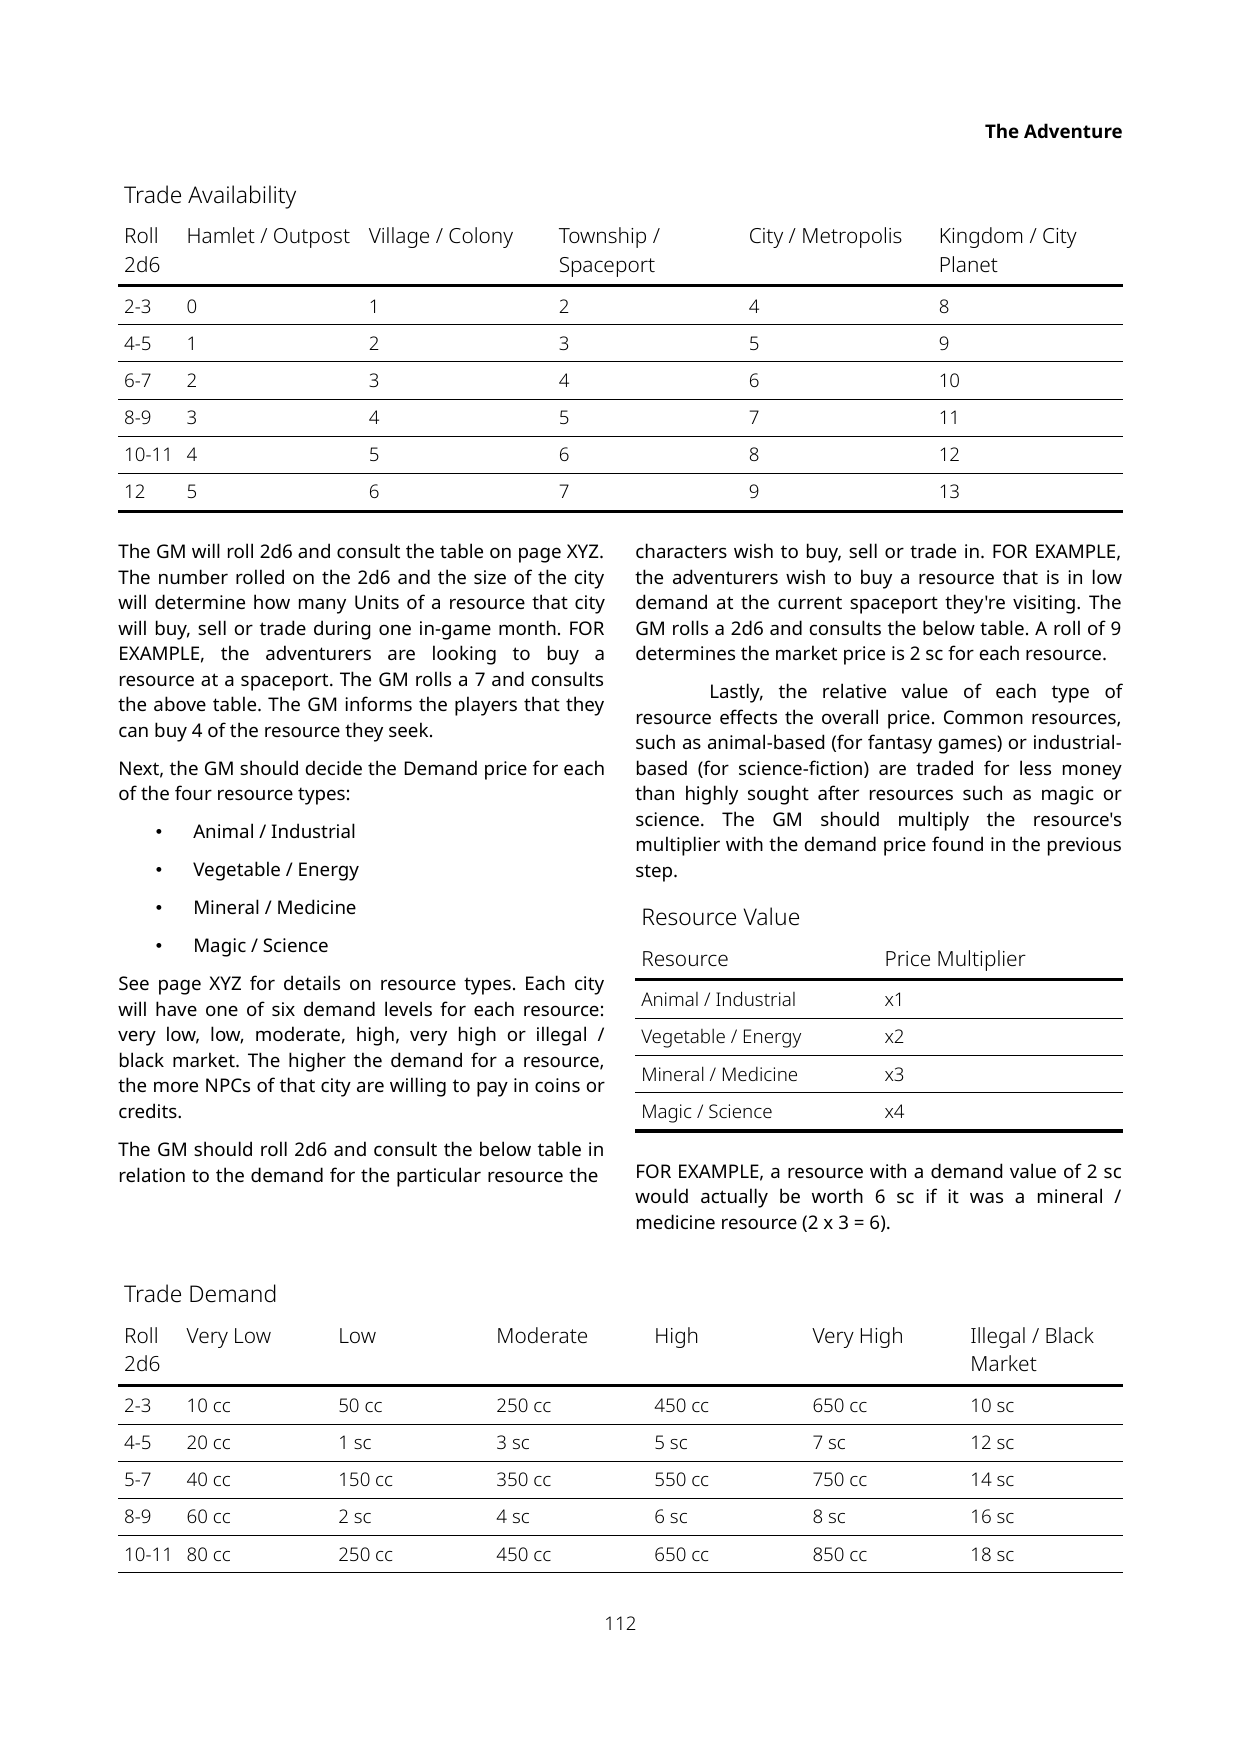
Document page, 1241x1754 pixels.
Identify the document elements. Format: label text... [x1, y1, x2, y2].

table_cell Roll 2d6 [118, 1315, 181, 1384]
table_cell 8 sc [806, 1499, 964, 1535]
table_cell 12 sc [965, 1425, 1123, 1461]
table_cell 3 [181, 400, 363, 436]
table_cell 8-9 [118, 400, 181, 436]
table_cell Vegetable / Energy [635, 1019, 879, 1055]
table_cell 4 [743, 287, 933, 324]
text The GM will roll 2d6 and consult the table on page XYZ. The number rolled on the 2d6 and the size of the city will determine how many Units of a resource that city will buy, sell or trade during one in-game month. FOR EXAMPLE, the adventurers are looking to buy a resource at a spaceport. The GM rolls a 7 and consults the above table. The GM informs the players that they can buy 4 of the resource they seek. [118, 538, 605, 743]
table_header Trade Availability [118, 173, 1123, 216]
table_cell Very High [806, 1315, 964, 1384]
table_cell 6 [743, 362, 933, 398]
table_cell 4 [181, 437, 363, 473]
table_cell 750 cc [806, 1462, 964, 1498]
table_cell 450 cc [490, 1536, 648, 1572]
table_cell 5 sc [649, 1425, 806, 1461]
table_cell 60 cc [181, 1499, 332, 1535]
table_cell 4-5 [118, 1425, 181, 1461]
table_cell Village / Colony [363, 216, 553, 284]
table_cell 14 sc [965, 1462, 1123, 1498]
table_cell x2 [879, 1019, 1122, 1055]
table_cell 6 [553, 437, 743, 473]
list Magic / Science [156, 933, 605, 958]
table_cell 850 cc [806, 1536, 964, 1572]
table_header Trade Demand [118, 1273, 1123, 1315]
table_cell 6 [363, 474, 553, 510]
table_cell 1 sc [333, 1425, 490, 1461]
table_cell 450 cc [649, 1387, 806, 1424]
table_cell 11 [933, 400, 1123, 436]
list Mineral / Medicine [156, 895, 605, 920]
table_cell 250 cc [333, 1536, 490, 1572]
table_cell 13 [933, 474, 1123, 510]
table_cell 10 sc [965, 1387, 1123, 1424]
table_cell 250 cc [490, 1387, 648, 1424]
table_cell City / Metropolis [743, 216, 933, 284]
table_cell 5 [743, 325, 933, 361]
table_cell Township / Spaceport [553, 216, 743, 284]
text characters wish to buy, sell or trade in. FOR EXAMPLE, the adventurers wish to buy a resource that is in low demand at the current spaceport they're visiting. The GM rolls a 2d6 and consults the below table. A roll of 9 determines the market price is 2 sc for each resource. [635, 538, 1122, 666]
table_cell x4 [879, 1093, 1122, 1129]
table_cell 4 [553, 362, 743, 398]
table_cell 10 cc [181, 1387, 332, 1424]
table_cell Mineral / Medicine [635, 1056, 879, 1092]
table_cell 2 [363, 325, 553, 361]
table_cell Magic / Science [635, 1093, 879, 1129]
table_cell Low [333, 1315, 490, 1384]
table_cell 3 [553, 325, 743, 361]
table_cell Kingdom / City Planet [933, 216, 1123, 284]
text Lastly, the relative value of each type of resource effects the overall price. Common resources, such as animal-based (for fantasy games) or industrial-based (for science-fiction) are traded for less money than highly sought after resources such as magic or science. The GM should multiply the resource's multiplier with the demand price found in the previous step. [635, 678, 1122, 883]
table_cell 12 [118, 474, 181, 510]
table_cell Very Low [181, 1315, 332, 1384]
table_cell Moderate [490, 1315, 648, 1384]
table_cell 8 [933, 287, 1123, 324]
table_cell 2 [181, 362, 363, 398]
table_cell Resource [635, 938, 879, 978]
table_cell 3 sc [490, 1425, 648, 1461]
table_cell 10-11 [118, 1536, 181, 1572]
table_cell 4 [363, 400, 553, 436]
table_cell 5 [553, 400, 743, 436]
table_cell 40 cc [181, 1462, 332, 1498]
table_cell 150 cc [333, 1462, 490, 1498]
table_cell 650 cc [649, 1536, 806, 1572]
text The GM should roll 2d6 and consult the below table in relation to the demand for the particular resource the [118, 1136, 605, 1213]
table_cell 80 cc [181, 1536, 332, 1572]
table_cell Hamlet / Outpost [181, 216, 363, 284]
table_cell 8-9 [118, 1499, 181, 1535]
table_cell 350 cc [490, 1462, 648, 1498]
text Next, the GM should decide the Demand price for each of the four resource types: [118, 755, 605, 806]
table_cell x3 [879, 1056, 1122, 1092]
table_cell 5 [181, 474, 363, 510]
table_cell 2 sc [333, 1499, 490, 1535]
table_cell 550 cc [649, 1462, 806, 1498]
table_cell 9 [933, 325, 1123, 361]
table_cell 0 [181, 287, 363, 324]
table_cell Roll 2d6 [118, 216, 181, 284]
table_cell 6-7 [118, 362, 181, 398]
table_cell 6 sc [649, 1499, 806, 1535]
text See page XYZ for details on resource types. Each city will have one of six demand levels for each resource: very low, low, moderate, high, very high or illegal / black market. The higher the demand for a resource, the more NPCs of that city are willing to pay in coins or credits. [118, 971, 605, 1124]
table_cell 1 [363, 287, 553, 324]
table_cell Animal / Industrial [635, 981, 879, 1018]
table_cell 3 [363, 362, 553, 398]
table_cell 16 sc [965, 1499, 1123, 1535]
list Vegetable / Energy [156, 857, 605, 882]
table_cell Price Multiplier [879, 938, 1122, 978]
table_cell 9 [743, 474, 933, 510]
table_cell 1 [181, 325, 363, 361]
table_cell 2-3 [118, 287, 181, 324]
table_cell 50 cc [333, 1387, 490, 1424]
table_cell 4-5 [118, 325, 181, 361]
table_cell 10 [933, 362, 1123, 398]
table_cell 650 cc [806, 1387, 964, 1424]
table_cell 10-11 [118, 437, 181, 473]
table_cell 7 [553, 474, 743, 510]
table_cell 5-7 [118, 1462, 181, 1498]
table_cell 20 cc [181, 1425, 332, 1461]
table_cell 8 [743, 437, 933, 473]
table_cell x1 [879, 981, 1122, 1018]
table_cell 7 [743, 400, 933, 436]
text FOR EXAMPLE, a resource with a demand value of 2 sc would actually be worth 6 sc if it was a mineral / medicine resource (2 x 3 = 6). [635, 1133, 1122, 1234]
table_cell 4 sc [490, 1499, 648, 1535]
table_cell 5 [363, 437, 553, 473]
table_cell 2 [553, 287, 743, 324]
table_cell 12 [933, 437, 1123, 473]
table_cell 7 sc [806, 1425, 964, 1461]
table_cell Illegal / Black Market [965, 1315, 1123, 1384]
table_header Resource Value [635, 895, 1122, 938]
table_cell 2-3 [118, 1387, 181, 1424]
list Animal / Industrial [156, 819, 605, 844]
table_cell 18 sc [965, 1536, 1123, 1572]
table_cell High [649, 1315, 806, 1384]
